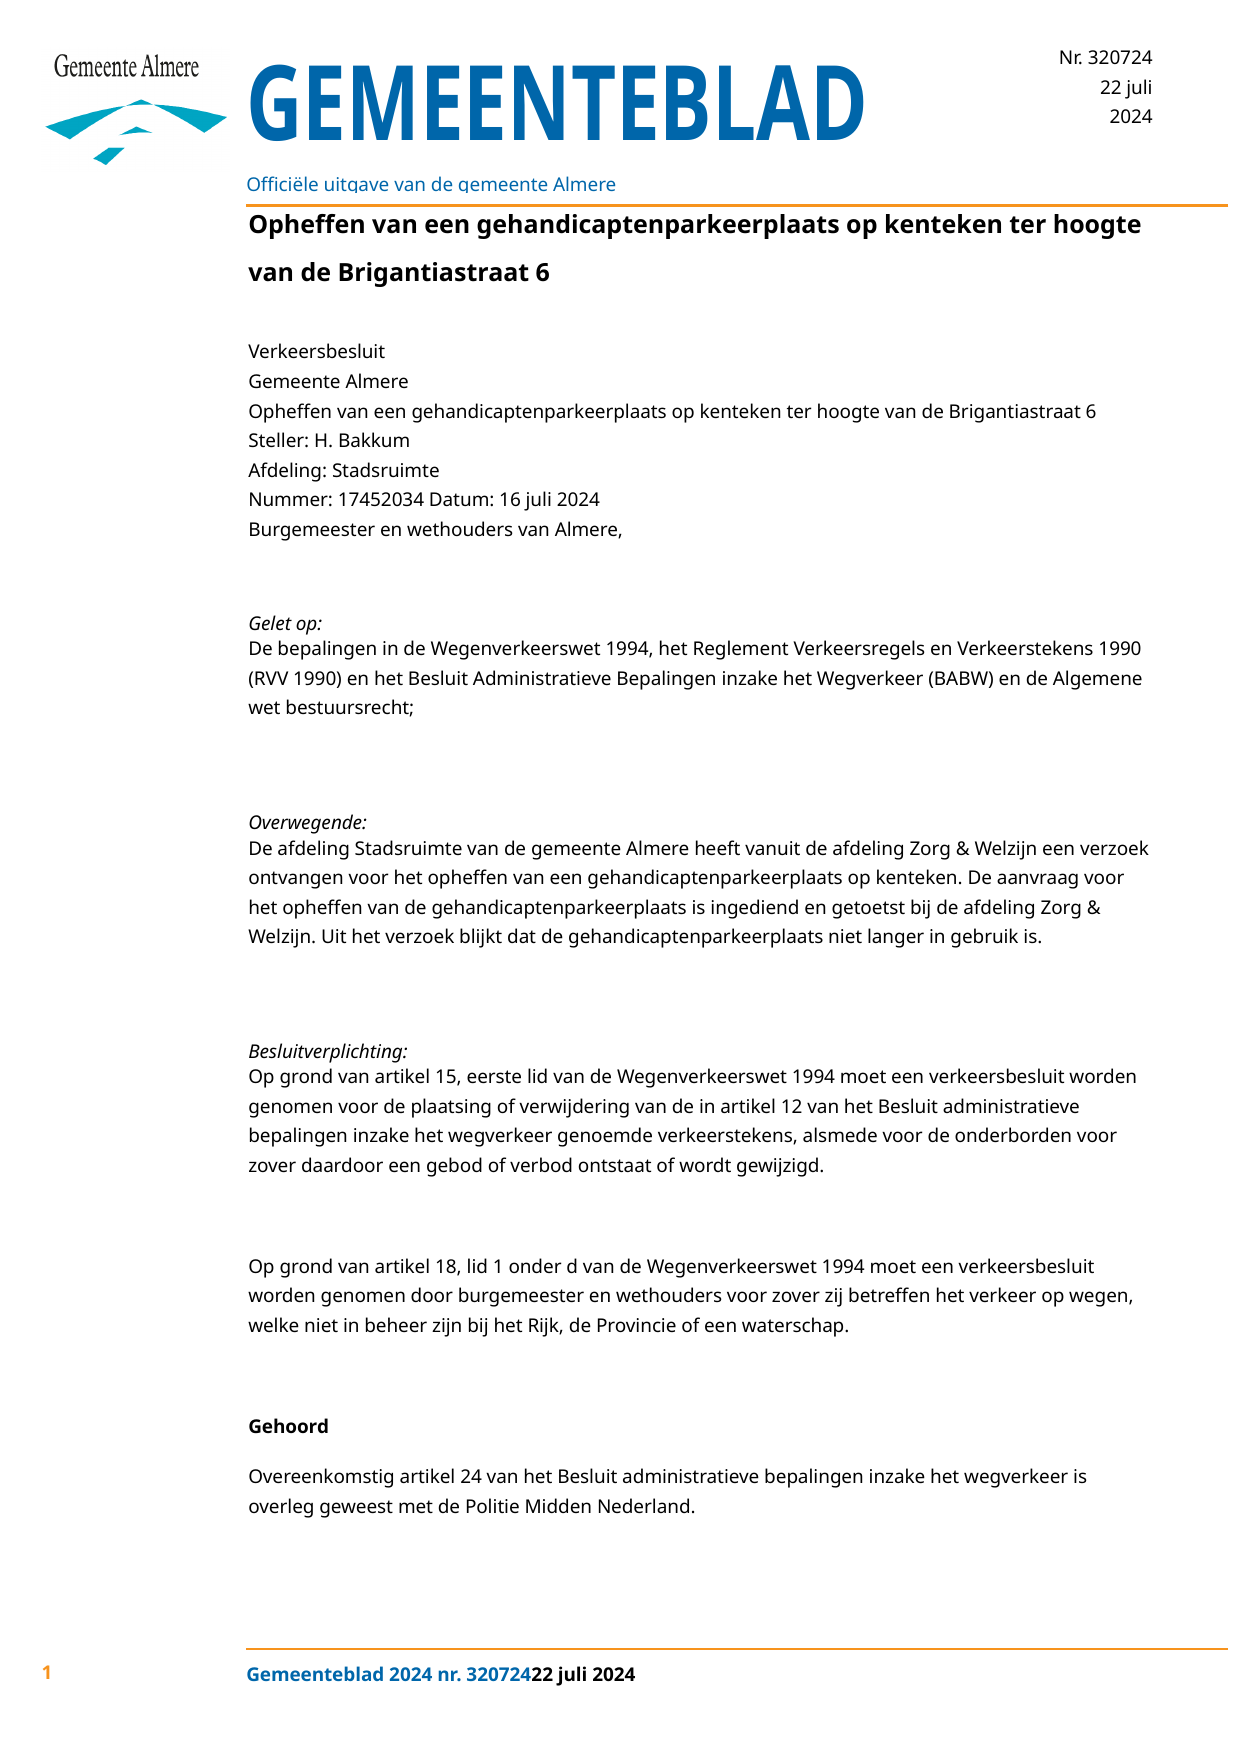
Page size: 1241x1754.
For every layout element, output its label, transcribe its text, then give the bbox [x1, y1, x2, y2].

text Nummer: 17452034 Datum: 16 juli 2024 [248, 487, 1152, 512]
text De afdeling Stadsruimte van de gemeente Almere heeft vanuit de afdeling Zorg & Welzijn een verzoek ontvangen voor het opheffen van een gehandicaptenparkeerplaats op kenteken. De aanvraag voor het opheffen van de gehandicaptenparkeerplaats is ingediend en getoetst bij de afdeling Zorg & Welzijn. Uit het verzoek blijkt dat de gehandicaptenparkeerplaats niet langer in gebruik is. [248, 835, 1152, 949]
text Op grond van artikel 18, lid 1 onder d van de Wegenverkeerswet 1994 moet een verkeersbesluit worden genomen door burgemeester en wethouders voor zover zij betreffen het verkeer op wegen, welke niet in beheer zijn bij het Rijk, de Provincie of een waterschap. [248, 1253, 1152, 1338]
text Gemeente Almere [248, 368, 1152, 394]
text Verkeersbesluit [248, 339, 1152, 364]
text Gehoord [248, 1413, 1152, 1439]
text Burgemeester en wethouders van Almere, [248, 516, 1152, 542]
picture [41, 47, 231, 172]
text Overeenkomstig artikel 24 van het Besluit administratieve bepalingen inzake het wegverkeer is overleg geweest met de Politie Midden Nederland. [248, 1463, 1152, 1519]
text Opheffen van een gehandicaptenparkeerplaats op kenteken ter hoogte van de Brigantiastraat 6 [248, 207, 1152, 288]
text Afdeling: Stadsruimte [248, 457, 1152, 483]
text De bepalingen in de Wegenverkeerswet 1994, het Reglement Verkeersregels en Verkeerstekens 1990 (RVV 1990) en het Besluit Administratieve Bepalingen inzake het Wegverkeer (BABW) en de Algemene wet bestuursrecht; [248, 635, 1152, 720]
text Gelet op: [248, 610, 1152, 635]
text Overwegende: [248, 809, 1152, 835]
text Op grond van artikel 15, eerste lid van de Wegenverkeerswet 1994 moet een verkeersbesluit worden genomen voor de plaatsing of verwijdering van de in artikel 12 van het Besluit administratieve bepalingen inzake het wegverkeer genoemde verkeerstekens, alsmede voor de onderborden voor zover daardoor een gebod of verbod ontstaat of wordt gewijzigd. [248, 1063, 1152, 1178]
text Steller: H. Bakkum [248, 427, 1152, 453]
text Opheffen van een gehandicaptenparkeerplaats op kenteken ter hoogte van de Brigantiastraat 6 [248, 398, 1152, 423]
text Besluitverplichting: [248, 1038, 1152, 1063]
